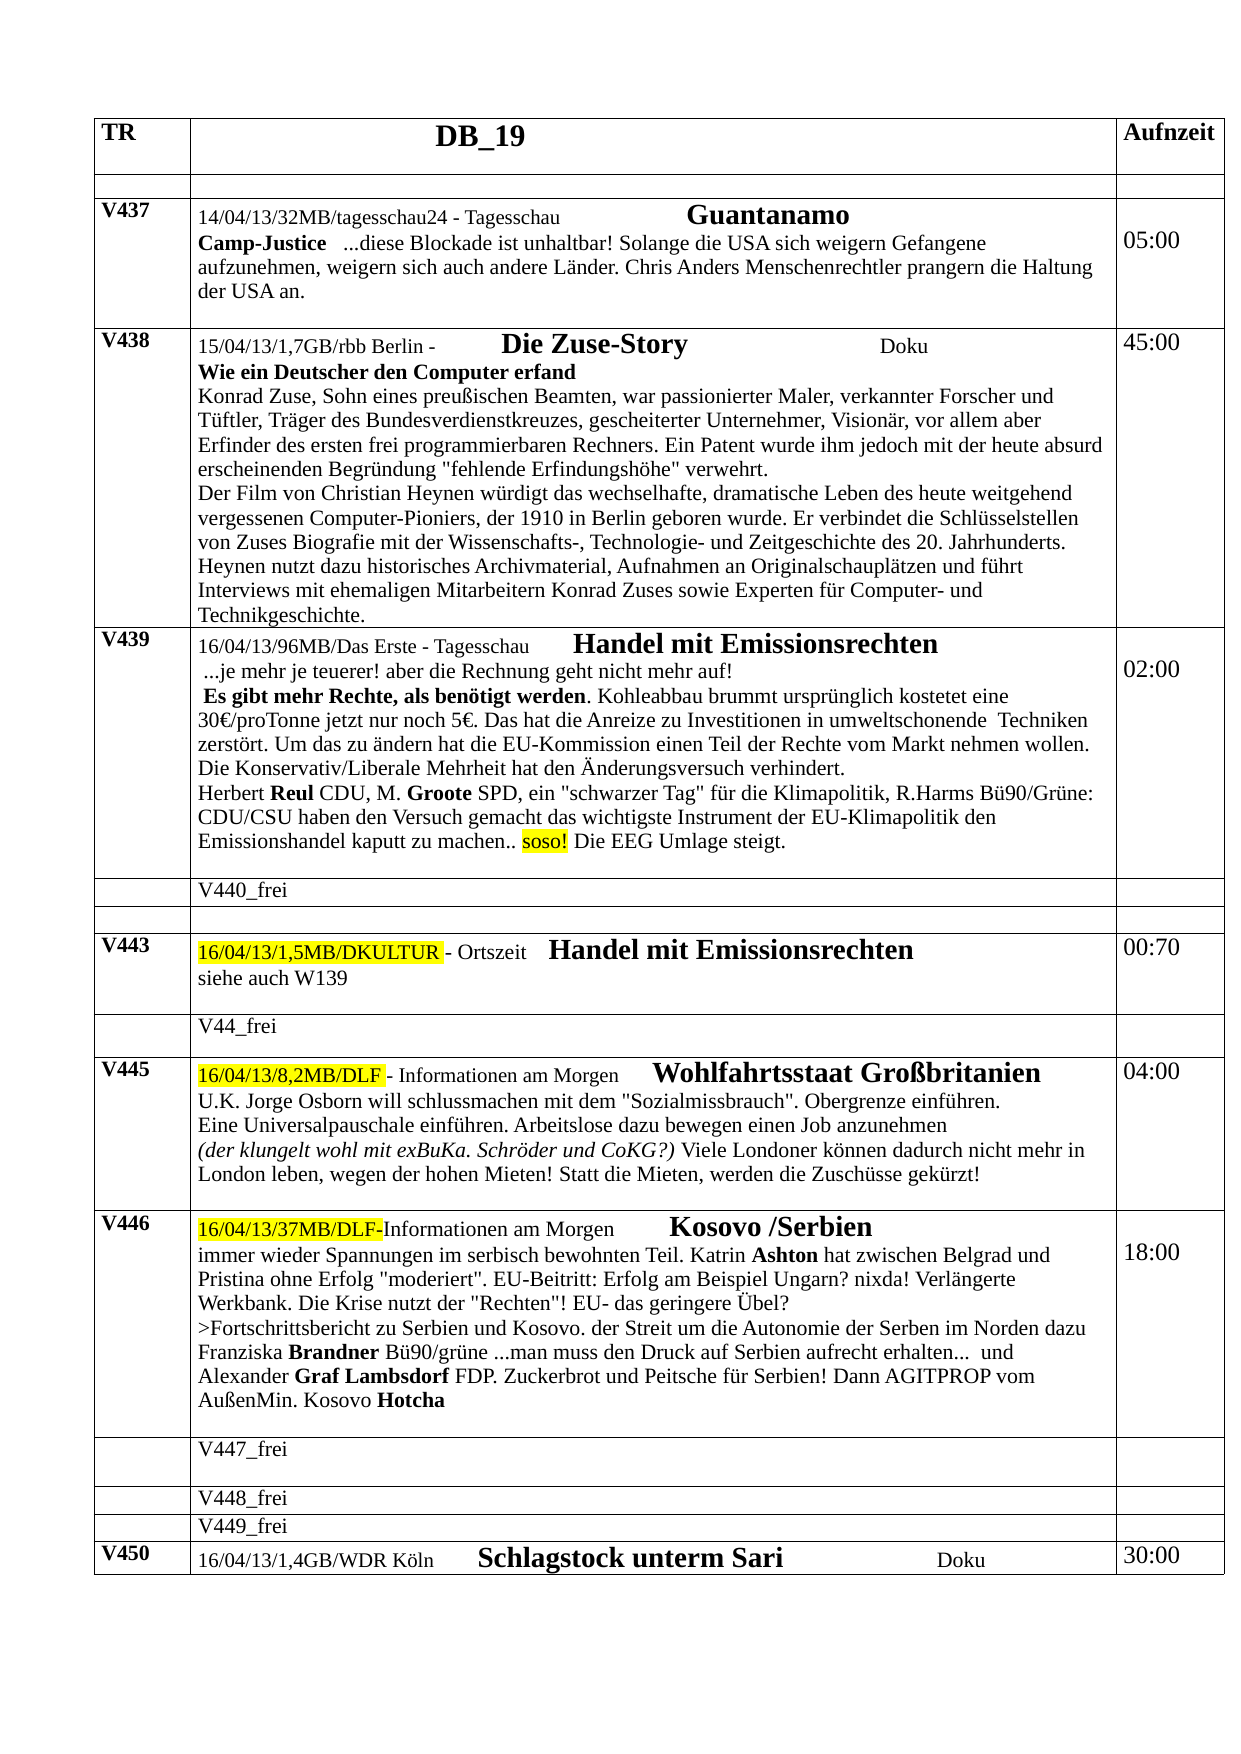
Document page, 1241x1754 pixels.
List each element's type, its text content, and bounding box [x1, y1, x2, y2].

table_cell [95, 879, 190, 906]
table_cell 45:00 [1117, 329, 1224, 627]
table_cell V448_frei [191, 1487, 1116, 1513]
table_cell V446 [95, 1211, 190, 1437]
table_cell 16/04/13/1,4GB/WDR Köln Schlagstock unterm Sari Doku [191, 1542, 1116, 1574]
table_cell [95, 1438, 190, 1486]
table_cell 14/04/13/32MB/tagesschau24 - Tagesschau Guantanamo Camp-Justice ...diese Blockade ist unhaltbar! Solange die USA sich weigern Gefangene aufzunehmen, weigern sich auch andere Länder. Chris Anders Menschenrechtler prangern die Haltung der USA an. [191, 199, 1116, 327]
table_cell 16/04/13/1,5MB/DKULTUR - Ortszeit Handel mit Emissionsrechten siehe auch W139 [191, 934, 1116, 1014]
table_cell V439 [95, 628, 190, 878]
table_cell 16/04/13/37MB/DLF-Informationen am Morgen Kosovo /Serbien immer wieder Spannungen im serbisch bewohnten Teil. Katrin Ashton hat zwischen Belgrad und Pristina ohne Erfolg "moderiert". EU-Beitritt: Erfolg am Beispiel Ungarn? nixda! Verlängerte Werkbank. Die Krise nutzt der "Rechten"! EU- das geringere Übel? >Fortschrittsbericht zu Serbien und Kosovo. der Streit um die Autonomie der Serben im Norden dazu Franziska Brandner Bü90/grüne ...man muss den Druck auf Serbien aufrecht erhalten... und Alexander Graf Lambsdorf FDP. Zuckerbrot und Peitsche für Serbien! Dann AGITPROP vom AußenMin. Kosovo Hotcha [191, 1211, 1116, 1437]
table_header TR [95, 119, 190, 174]
table_cell V445 [95, 1058, 190, 1210]
table_cell V440_frei [191, 879, 1116, 906]
table_cell 18:00 [1117, 1211, 1224, 1437]
table_cell V443 [95, 934, 190, 1014]
table_cell [1117, 1438, 1224, 1486]
table_cell [1117, 175, 1224, 198]
table_cell [1117, 1015, 1224, 1057]
table_cell [95, 1487, 190, 1513]
table_header Aufnzeit [1117, 119, 1224, 174]
table_cell V447_frei [191, 1438, 1116, 1486]
table_cell V438 [95, 329, 190, 627]
table_cell 00:70 [1117, 934, 1224, 1014]
table_header DB_19 [191, 119, 1116, 174]
table_cell [1117, 879, 1224, 906]
table_cell [1117, 1487, 1224, 1513]
table_cell 15/04/13/1,7GB/rbb Berlin - Die Zuse-Story Doku Wie ein Deutscher den Computer erfand Konrad Zuse, Sohn eines preußischen Beamten, war passionierter Maler, verkannter Forscher und Tüftler, Träger des Bundesverdienstkreuzes, gescheiterter Unternehmer, Visionär, vor allem aber Erfinder des ersten frei programmierbaren Rechners. Ein Patent wurde ihm jedoch mit der heute absurd erscheinenden Begründung "fehlende Erfindungshöhe" verwehrt. Der Film von Christian Heynen würdigt das wechselhafte, dramatische Leben des heute weitgehend vergessenen Computer-Pioniers, der 1910 in Berlin geboren wurde. Er verbindet die Schlüsselstellen von Zuses Biografie mit der Wissenschafts-, Technologie- und Zeitgeschichte des 20. Jahrhunderts. Heynen nutzt dazu historisches Archivmaterial, Aufnahmen an Originalschauplätzen und führt Interviews mit ehemaligen Mitarbeitern Konrad Zuses sowie Experten für Computer- und Technikgeschichte. [191, 329, 1116, 627]
table_cell [1117, 1515, 1224, 1541]
table_cell [95, 1515, 190, 1541]
table_cell V450 [95, 1542, 190, 1574]
table_cell [95, 907, 190, 933]
table_cell V437 [95, 199, 190, 327]
table_cell 16/04/13/96MB/Das Erste - Tagesschau Handel mit Emissionsrechten ...je mehr je teuerer! aber die Rechnung geht nicht mehr auf! Es gibt mehr Rechte, als benötigt werden. Kohleabbau brummt ursprünglich kostetet eine 30€/proTonne jetzt nur noch 5€. Das hat die Anreize zu Investitionen in umweltschonende Techniken zerstört. Um das zu ändern hat die EU-Kommission einen Teil der Rechte vom Markt nehmen wollen. Die Konservativ/Liberale Mehrheit hat den Änderungsversuch verhindert. Herbert Reul CDU, M. Groote SPD, ein "schwarzer Tag" für die Klimapolitik, R.Harms Bü90/Grüne: CDU/CSU haben den Versuch gemacht das wichtigste Instrument der EU-Klimapolitik den Emissionshandel kaputt zu machen.. soso! Die EEG Umlage steigt. [191, 628, 1116, 878]
table_cell 02:00 [1117, 628, 1224, 878]
table_cell 16/04/13/8,2MB/DLF - Informationen am Morgen Wohlfahrtsstaat Großbritanien U.K. Jorge Osborn will schlussmachen mit dem "Sozialmissbrauch". Obergrenze einführen. Eine Universalpauschale einführen. Arbeitslose dazu bewegen einen Job anzunehmen (der klungelt wohl mit exBuKa. Schröder und CoKG?) Viele Londoner können dadurch nicht mehr in London leben, wegen der hohen Mieten! Statt die Mieten, werden die Zuschüsse gekürzt! [191, 1058, 1116, 1210]
table_cell V44_frei [191, 1015, 1116, 1057]
table_cell 05:00 [1117, 199, 1224, 327]
table_cell 04:00 [1117, 1058, 1224, 1210]
table_cell V449_frei [191, 1515, 1116, 1541]
table_cell 30:00 [1117, 1542, 1224, 1574]
table_cell [191, 907, 1116, 933]
table_cell [1117, 907, 1224, 933]
table_cell [95, 1015, 190, 1057]
table_cell [95, 175, 190, 198]
